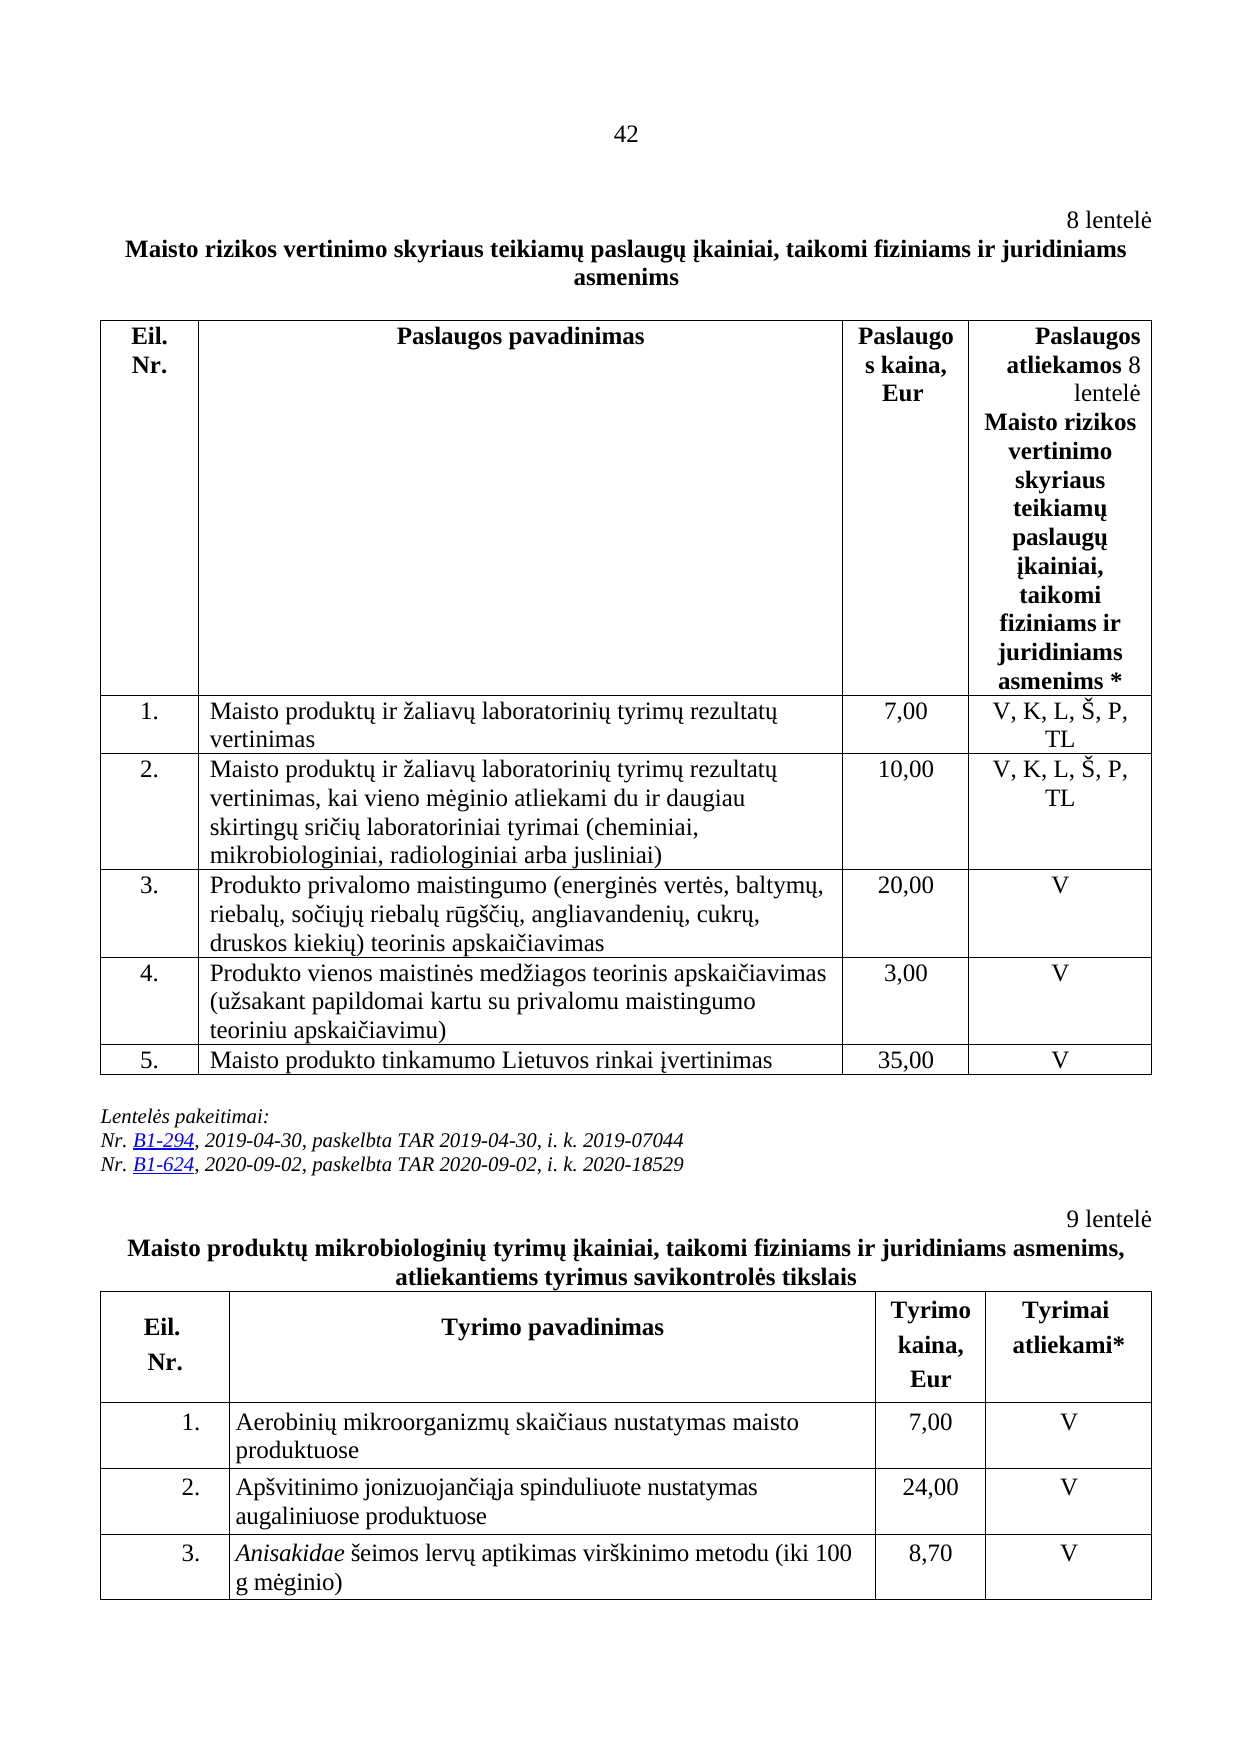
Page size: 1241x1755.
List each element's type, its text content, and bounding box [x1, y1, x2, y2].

table_cell 3. [101, 1535, 229, 1599]
text Nr. B1-294, 2019-04-30, paskelbta TAR 2019-04-30, i. k. 2019-07044 [100, 1128, 1152, 1152]
table_cell 3,00 [843, 958, 968, 1044]
text Nr. B1-624, 2020-09-02, paskelbta TAR 2020-09-02, i. k. 2020-18529 [100, 1152, 1152, 1176]
table_cell 7,00 [876, 1403, 985, 1468]
table_cell 35,00 [843, 1045, 968, 1074]
table_header Paslaugos atliekamos 8 lentelė Maisto rizikos vertinimo skyriaus teikiamų paslaugų įkainiai, taikomi fiziniams ir juridiniams asmenims * [969, 321, 1151, 695]
table_cell Produkto privalomo maistingumo (energinės vertės, baltymų, riebalų, sočiųjų riebalų rūgščių, angliavandenių, cukrų, druskos kiekių) teorinis apskaičiavimas [199, 870, 842, 957]
table_cell 2. [101, 754, 198, 869]
table_cell 4. [101, 958, 198, 1044]
table_cell Aerobinių mikroorganizmų skaičiaus nustatymas maisto produktuose [230, 1403, 875, 1468]
table_cell V [986, 1535, 1151, 1599]
table_header Eil. Nr. [101, 321, 198, 695]
table_cell V [986, 1403, 1151, 1468]
table_cell Anisakidae šeimos lervų aptikimas virškinimo metodu (iki 100 g mėginio) [230, 1535, 875, 1599]
table_cell 2. [101, 1469, 229, 1533]
table_header Tyrimo kaina, Eur [876, 1292, 985, 1402]
table_header Tyrimo pavadinimas [230, 1292, 875, 1402]
table_cell 1. [101, 696, 198, 753]
table_cell V [969, 958, 1151, 1044]
table_cell V, K, L, Š, P, TL [969, 754, 1151, 869]
text 9 lentelė [225, 1204, 1152, 1233]
text Maisto rizikos vertinimo skyriaus teikiamų paslaugų įkainiai, taikomi fiziniams ir juridiniams asmenims [100, 234, 1152, 291]
table_cell Maisto produktų ir žaliavų laboratorinių tyrimų rezultatų vertinimas, kai vieno mėginio atliekami du ir daugiau skirtingų sričių laboratoriniai tyrimai (cheminiai, mikrobiologiniai, radiologiniai arba jusliniai) [199, 754, 842, 869]
table_cell Maisto produktų ir žaliavų laboratorinių tyrimų rezultatų vertinimas [199, 696, 842, 753]
table_cell 7,00 [843, 696, 968, 753]
table_cell V, K, L, Š, P, TL [969, 696, 1151, 753]
table_cell 20,00 [843, 870, 968, 957]
table_cell 3. [101, 870, 198, 957]
table_cell V [986, 1469, 1151, 1533]
text 8 lentelė [100, 205, 1152, 234]
table_cell Produkto vienos maistinės medžiagos teorinis apskaičiavimas (užsakant papildomai kartu su privalomu maistingumo teoriniu apskaičiavimu) [199, 958, 842, 1044]
table_cell Maisto produkto tinkamumo Lietuvos rinkai įvertinimas [199, 1045, 842, 1074]
table_cell 8,70 [876, 1535, 985, 1599]
table_cell 10,00 [843, 754, 968, 869]
table_header Tyrimai atliekami* [986, 1292, 1151, 1402]
text Lentelės pakeitimai: [100, 1103, 1152, 1128]
table_cell 5. [101, 1045, 198, 1074]
table_header Paslaugos pavadinimas [199, 321, 842, 695]
table_cell V [969, 1045, 1151, 1074]
table_header Paslaugos kaina, Eur [843, 321, 968, 695]
text Maisto produktų mikrobiologinių tyrimų įkainiai, taikomi fiziniams ir juridiniams asmenims, atliekantiems tyrimus savikontrolės tikslais [100, 1233, 1152, 1291]
table_cell 1. [101, 1403, 229, 1468]
table_cell V [969, 870, 1151, 957]
table_cell Apšvitinimo jonizuojančiąja spinduliuote nustatymas augaliniuose produktuose [230, 1469, 875, 1533]
table_cell 24,00 [876, 1469, 985, 1533]
table_header Eil. Nr. [101, 1292, 229, 1402]
